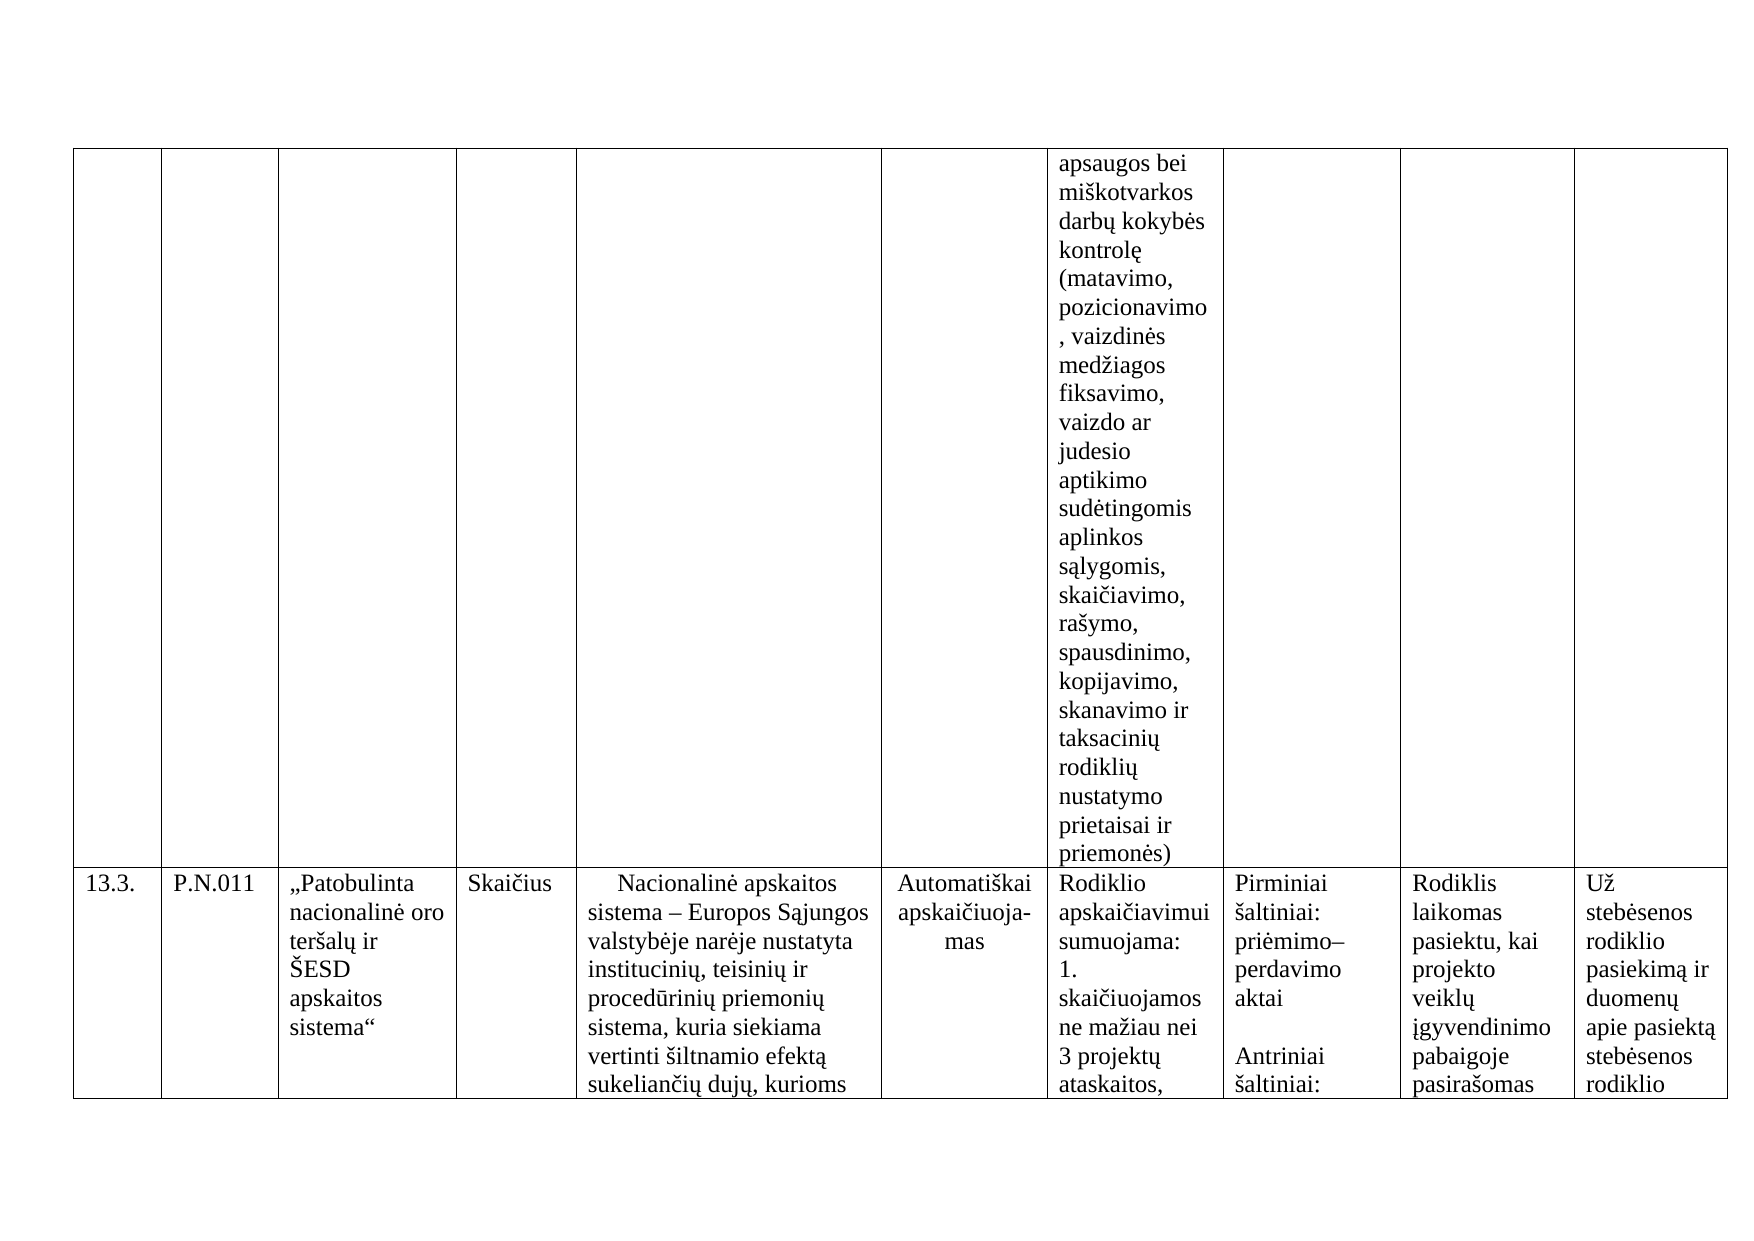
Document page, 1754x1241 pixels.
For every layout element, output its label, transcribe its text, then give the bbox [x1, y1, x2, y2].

table_cell Skaičius [457, 868, 576, 1098]
table_cell [1575, 149, 1727, 867]
table_cell Automatiškai apskaičiuoja-mas [882, 868, 1047, 1098]
table_cell [74, 149, 161, 867]
table_cell [162, 149, 278, 867]
table_cell Pirminiai šaltiniai: priėmimo–perdavimo aktai Antriniai šaltiniai: [1224, 868, 1400, 1098]
table_cell „Patobulinta nacionalinė oro teršalų ir ŠESD apskaitos sistema“ [279, 868, 456, 1098]
table_cell [1401, 149, 1574, 867]
table_cell apsaugos bei miškotvarkos darbų kokybės kontrolę (matavimo, pozicionavimo, vaizdinės medžiagos fiksavimo, vaizdo ar judesio aptikimo sudėtingomis aplinkos sąlygomis, skaičiavimo, rašymo, spausdinimo, kopijavimo, skanavimo ir taksacinių rodiklių nustatymo prietaisai ir priemonės) [1048, 149, 1223, 867]
table_cell Nacionalinė apskaitos sistema – Europos Sąjungos valstybėje narėje nustatyta institucinių, teisinių ir procedūrinių priemonių sistema, kuria siekiama vertinti šiltnamio efektą sukeliančių dujų, kurioms [577, 868, 881, 1098]
table_cell Už stebėsenos rodiklio pasiekimą ir duomenų apie pasiektą stebėsenos rodiklio [1575, 868, 1727, 1098]
table_cell [882, 149, 1047, 867]
table_cell [457, 149, 576, 867]
table_cell P.N.011 [162, 868, 278, 1098]
table_cell [279, 149, 456, 867]
table_cell Rodiklio apskaičiavimui sumuojama: 1. skaičiuojamos ne mažiau nei 3 projektų ataskaitos, [1048, 868, 1223, 1098]
table_cell 13.3. [74, 868, 161, 1098]
table_cell Rodiklis laikomas pasiektu, kai projekto veiklų įgyvendinimo pabaigoje pasirašomas [1401, 868, 1574, 1098]
table_cell [1224, 149, 1400, 867]
table_cell [577, 149, 881, 867]
